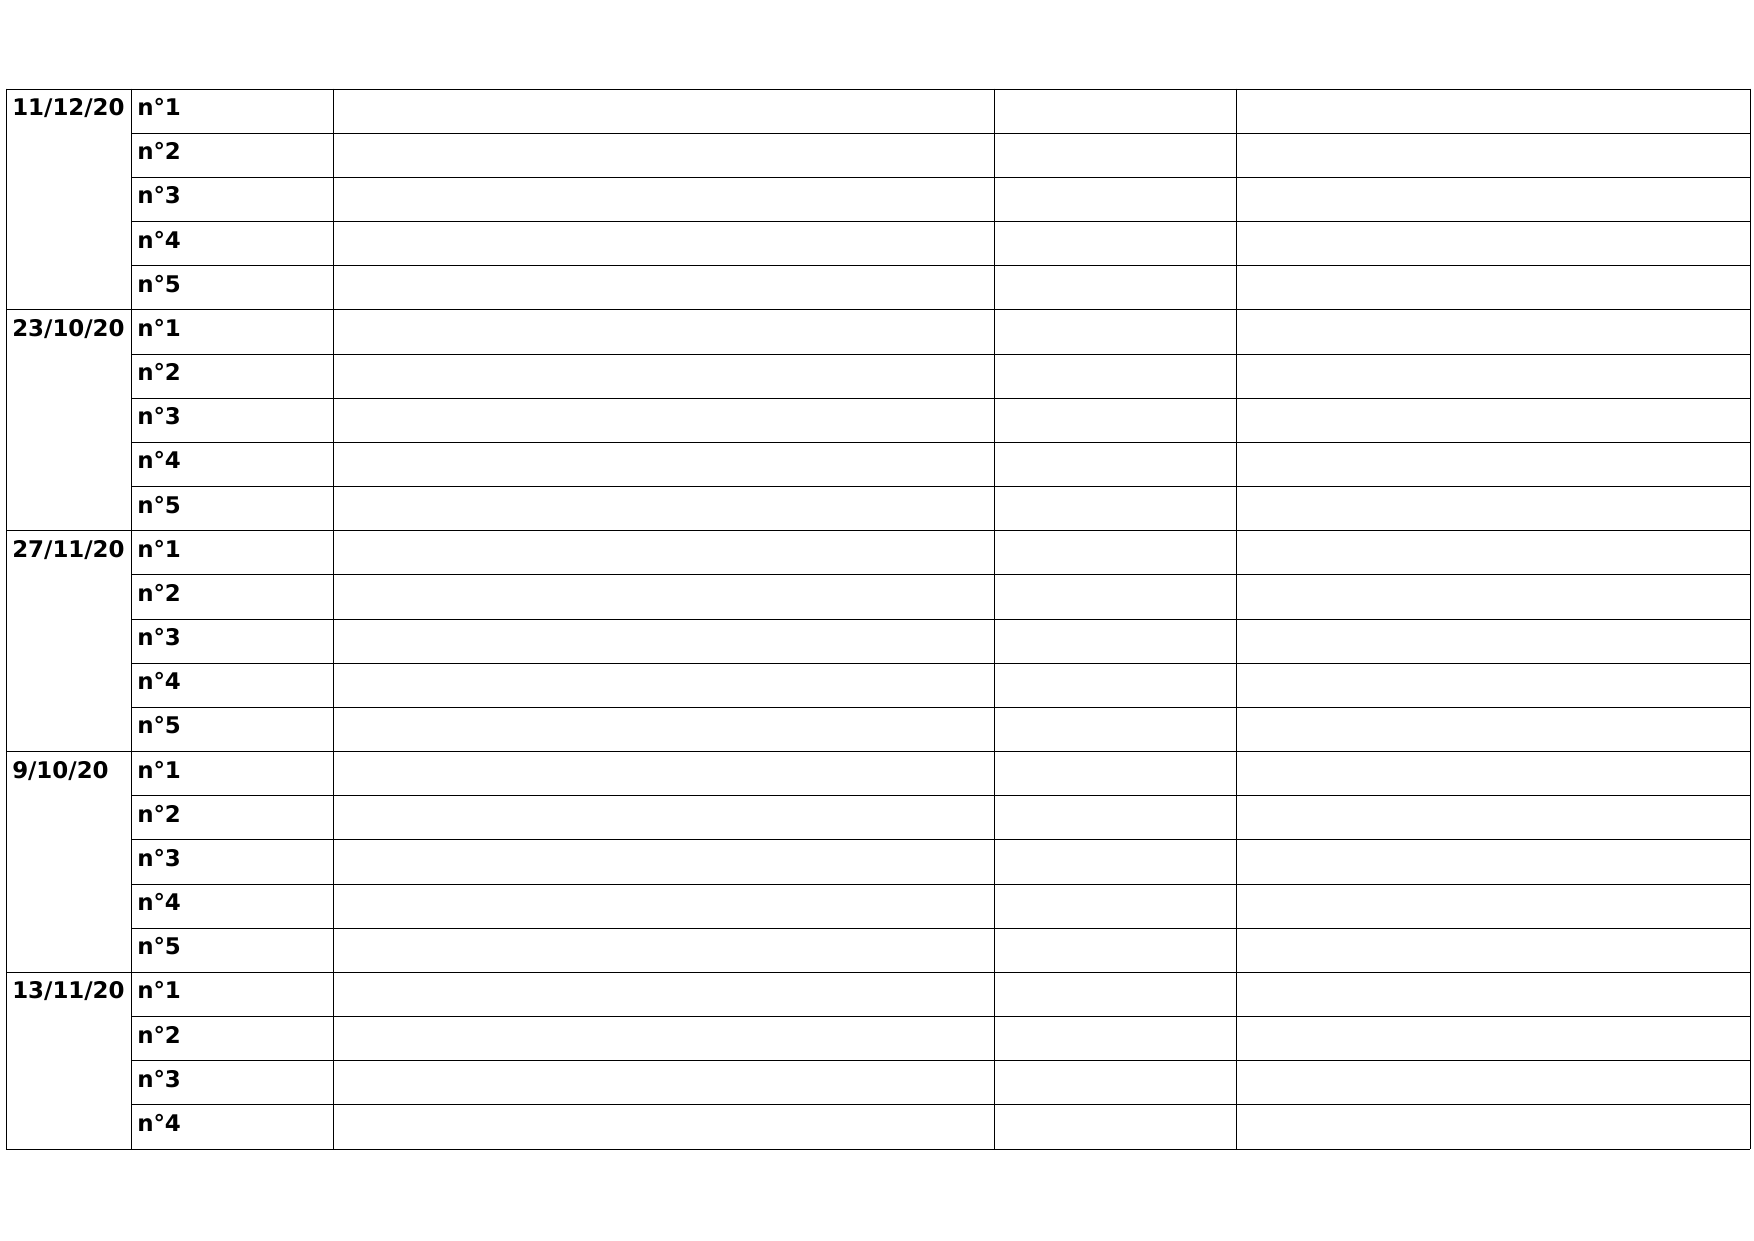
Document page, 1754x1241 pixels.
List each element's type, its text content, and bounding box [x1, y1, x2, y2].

table_cell n°1 [132, 531, 333, 574]
table_cell [995, 1061, 1236, 1104]
table_cell [334, 399, 994, 442]
table_cell 11/12/20 [7, 90, 131, 309]
table_cell n°3 [132, 1061, 333, 1104]
table_cell [1237, 620, 1750, 663]
table_cell [334, 885, 994, 928]
table_cell [995, 840, 1236, 883]
table_cell [1237, 840, 1750, 883]
table_cell n°4 [132, 222, 333, 265]
table_cell [334, 840, 994, 883]
table_cell 23/10/20 [7, 310, 131, 530]
table_cell [334, 796, 994, 839]
table_cell [334, 222, 994, 265]
table_cell [334, 575, 994, 618]
table_cell [1237, 178, 1750, 221]
table_cell [1237, 664, 1750, 707]
table_cell [1237, 443, 1750, 486]
table_cell [1237, 708, 1750, 751]
table_cell [334, 664, 994, 707]
table_cell [334, 443, 994, 486]
table_cell [995, 664, 1236, 707]
table_cell [995, 310, 1236, 353]
table_cell n°3 [132, 178, 333, 221]
table_cell [334, 531, 994, 574]
table_cell [1237, 222, 1750, 265]
table_cell n°4 [132, 885, 333, 928]
table_cell 9/10/20 [7, 752, 131, 972]
table_cell [995, 796, 1236, 839]
table_cell [995, 620, 1236, 663]
table_cell [995, 134, 1236, 177]
table_cell [1237, 399, 1750, 442]
table_cell [995, 355, 1236, 398]
table_cell [334, 1061, 994, 1104]
table_cell [334, 487, 994, 530]
table_cell [995, 885, 1236, 928]
table_cell [995, 90, 1236, 133]
table_cell [995, 1105, 1236, 1148]
table_cell [334, 90, 994, 133]
table_cell [1237, 575, 1750, 618]
table_cell [995, 178, 1236, 221]
table_cell [1237, 487, 1750, 530]
table_cell [1237, 973, 1750, 1016]
table_cell [1237, 1105, 1750, 1148]
table_cell [995, 708, 1236, 751]
table_cell [995, 222, 1236, 265]
table_cell n°3 [132, 620, 333, 663]
table_cell n°1 [132, 310, 333, 353]
table_cell [334, 1105, 994, 1148]
table_cell [995, 752, 1236, 795]
table_cell [334, 1017, 994, 1060]
table_cell n°2 [132, 796, 333, 839]
table_cell [1237, 531, 1750, 574]
table_cell n°5 [132, 266, 333, 309]
table_cell [334, 752, 994, 795]
table_cell [1237, 929, 1750, 972]
table_cell n°5 [132, 487, 333, 530]
table_cell [1237, 885, 1750, 928]
table_cell [334, 620, 994, 663]
table_cell n°5 [132, 929, 333, 972]
table_cell [334, 929, 994, 972]
table_cell [1237, 90, 1750, 133]
table_cell [995, 1017, 1236, 1060]
table_cell [995, 929, 1236, 972]
table_cell n°4 [132, 664, 333, 707]
table_cell [334, 708, 994, 751]
table_cell n°2 [132, 1017, 333, 1060]
table_cell [1237, 1061, 1750, 1104]
table_cell [1237, 752, 1750, 795]
table_cell [1237, 796, 1750, 839]
table_cell n°1 [132, 90, 333, 133]
table_cell [995, 443, 1236, 486]
table_cell [995, 487, 1236, 530]
table_cell [995, 531, 1236, 574]
table_cell [334, 266, 994, 309]
table_cell [995, 575, 1236, 618]
table_cell [334, 134, 994, 177]
table_cell [1237, 310, 1750, 353]
table_cell n°4 [132, 443, 333, 486]
table_cell 27/11/20 [7, 531, 131, 751]
table_cell [334, 178, 994, 221]
table_cell [1237, 355, 1750, 398]
table_cell [334, 973, 994, 1016]
table_cell n°5 [132, 708, 333, 751]
table_cell [1237, 1017, 1750, 1060]
table_cell n°3 [132, 399, 333, 442]
table_cell [995, 399, 1236, 442]
table_cell [334, 310, 994, 353]
table_cell n°1 [132, 752, 333, 795]
table_cell n°4 [132, 1105, 333, 1148]
table_cell 13/11/20 [7, 973, 131, 1148]
table_cell n°3 [132, 840, 333, 883]
table_cell n°2 [132, 355, 333, 398]
table_cell n°1 [132, 973, 333, 1016]
table_cell [1237, 134, 1750, 177]
table_cell [334, 355, 994, 398]
table_cell n°2 [132, 575, 333, 618]
table_cell n°2 [132, 134, 333, 177]
table_cell [1237, 266, 1750, 309]
table_cell [995, 266, 1236, 309]
table_cell [995, 973, 1236, 1016]
